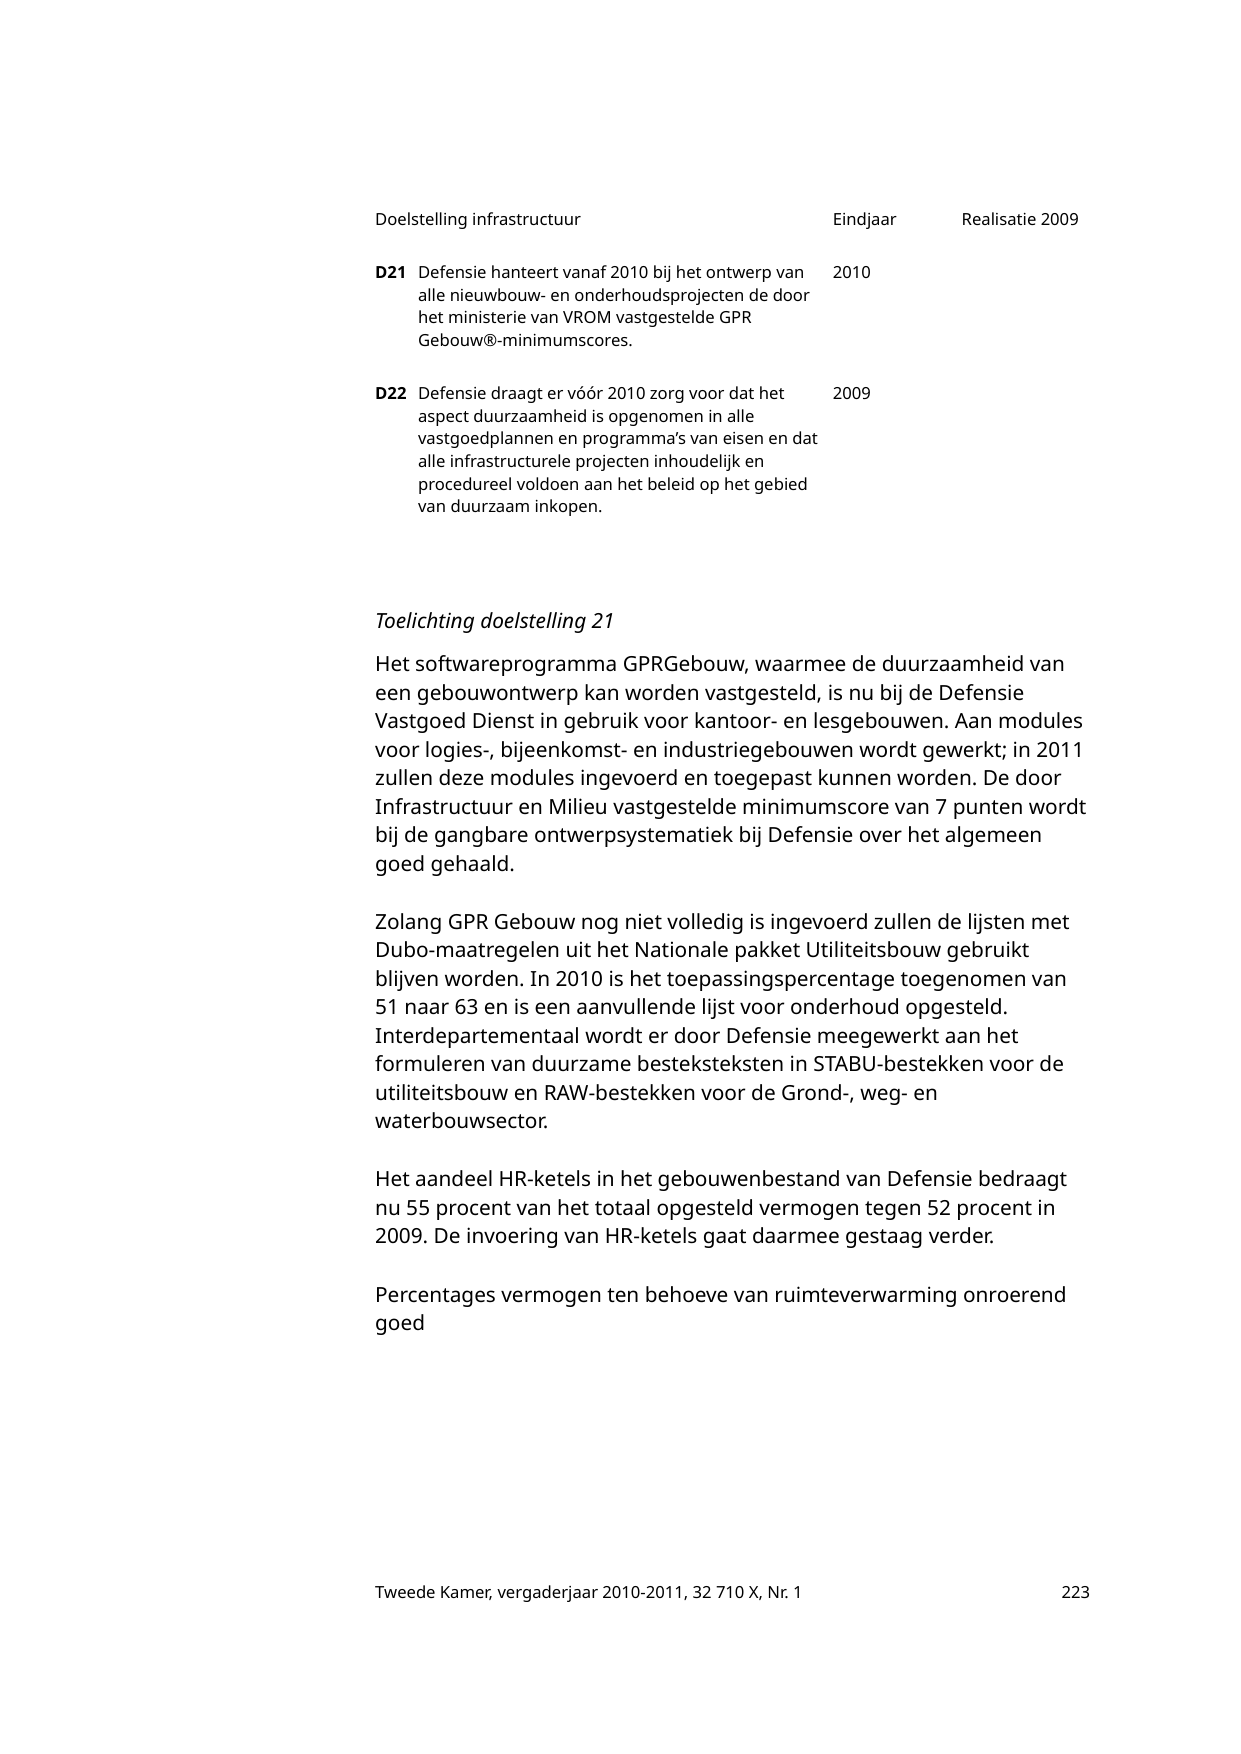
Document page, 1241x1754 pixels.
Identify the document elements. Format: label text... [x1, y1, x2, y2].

text Het aandeel HR-ketels in het gebouwenbestand van Defensie bedraagt nu 55 procent van het totaal opgesteld vermogen tegen 52 procent in 2009. De invoering van HR-ketels gaat daarmee gestaag verder. [375, 1164, 1090, 1250]
table_header Doelstelling infrastructuur [375, 208, 833, 261]
table_cell D22 [375, 381, 418, 548]
table_cell 2010 [833, 261, 961, 381]
text Toelichting doelstelling 21 [375, 606, 1090, 634]
table_cell D21 [375, 261, 418, 381]
text Zolang GPR Gebouw nog niet volledig is ingevoerd zullen de lijsten met Dubo-maatregelen uit het Nationale pakket Utiliteitsbouw gebruikt blijven worden. In 2010 is het toepassingspercentage toegenomen van 51 naar 63 en is een aanvullende lijst voor onderhoud opgesteld. [375, 907, 1090, 1021]
table_cell Defensie hanteert vanaf 2010 bij het ontwerp van alle nieuwbouw- en onderhoudsprojecten de door het ministerie van VROM vastgestelde GPR Gebouw®-minimumscores. [418, 261, 833, 381]
table_header Realisatie 2009 [961, 208, 1090, 261]
table_cell [961, 381, 1090, 548]
table_cell 2009 [833, 381, 961, 548]
table_cell Defensie draagt er vóór 2010 zorg voor dat het aspect duurzaamheid is opgenomen in alle vastgoedplannen en programma’s van eisen en dat alle infrastructurele projecten inhoudelijk en procedureel voldoen aan het beleid op het gebied van duurzaam inkopen. [418, 381, 833, 548]
text Interdepartementaal wordt er door Defensie meegewerkt aan het formuleren van duurzame besteksteksten in STABU-bestekken voor de utiliteitsbouw en RAW-bestekken voor de Grond-, weg- en waterbouwsector. [375, 1021, 1090, 1134]
table_cell [961, 261, 1090, 381]
text Het softwareprogramma GPRGebouw, waarmee de duurzaamheid van een gebouwontwerp kan worden vastgesteld, is nu bij de Defensie Vastgoed Dienst in gebruik voor kantoor- en lesgebouwen. Aan modules voor logies-, bijeenkomst- en industriegebouwen wordt gewerkt; in 2011 zullen deze modules ingevoerd en toegepast kunnen worden. De door Infrastructuur en Milieu vastgestelde minimumscore van 7 punten wordt bij de gangbare ontwerpsystematiek bij Defensie over het algemeen goed gehaald. [375, 649, 1090, 877]
table_header Eindjaar [833, 208, 961, 261]
text Percentages vermogen ten behoeve van ruimteverwarming onroerend goed [375, 1280, 1090, 1337]
